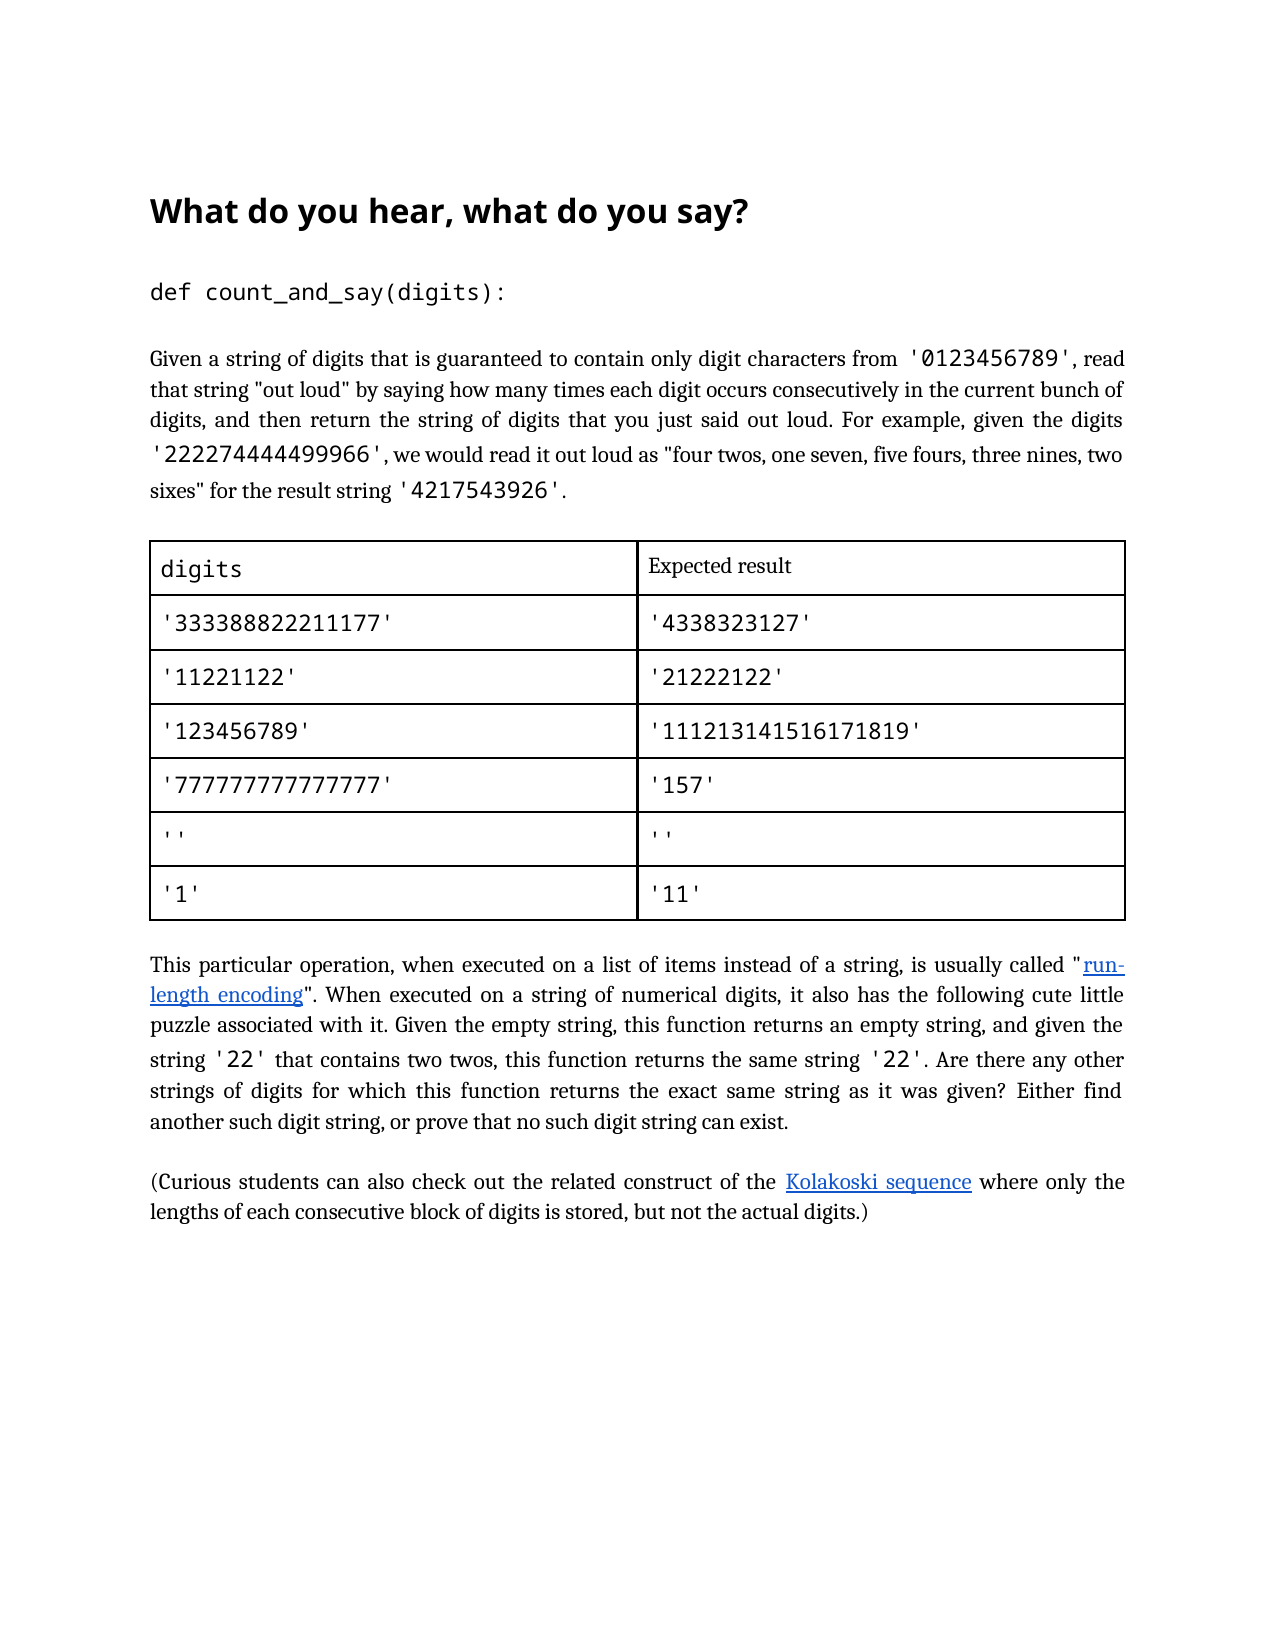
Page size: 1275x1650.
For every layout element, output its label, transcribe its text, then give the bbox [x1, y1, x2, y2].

table_cell '333388822211177' [151, 596, 636, 648]
text This particular operation, when executed on a list of items instead of a string, is usually called "run-length encoding". When executed on a string of numerical digits, it also has the following cute little puzzle associated with it. Given the empty string, this function returns an empty string, and given the string '22' that contains two twos, this function returns the same string '22'. Are there any other strings of digits for which this function returns the exact same string as it was given? Either find another such digit string, or prove that no such digit string can exist. [150, 952, 1125, 1135]
table_cell '157' [639, 759, 1124, 811]
table_cell '777777777777777' [151, 759, 636, 811]
text def count_and_say(digits): [150, 276, 1125, 307]
table_cell '4338323127' [639, 596, 1124, 648]
table_cell '11' [639, 867, 1124, 919]
text (Curious students can also check out the related construct of the Kolakoski sequence where only the lengths of each consecutive block of digits is stored, but not the actual digits.) [150, 1169, 1125, 1225]
table_cell '' [151, 813, 636, 865]
text Given a string of digits that is guaranteed to contain only digit characters from '0123456789', read that string "out loud" by saying how many times each digit occurs consecutively in the current bunch of digits, and then return the string of digits that you just said out loud. For example, given the digits '222274444499966', we would read it out loud as "four twos, one seven, five fours, three nines, two sixes" for the result string '4217543926'. [150, 342, 1125, 505]
table_header Expected result [639, 542, 1124, 594]
table_header digits [151, 542, 636, 594]
table_cell '' [639, 813, 1124, 865]
subtitle What do you hear, what do you say? [150, 187, 1125, 233]
table_cell '21222122' [639, 651, 1124, 703]
table_cell '1' [151, 867, 636, 919]
table_cell '11221122' [151, 651, 636, 703]
table_cell '123456789' [151, 705, 636, 757]
table_cell '111213141516171819' [639, 705, 1124, 757]
